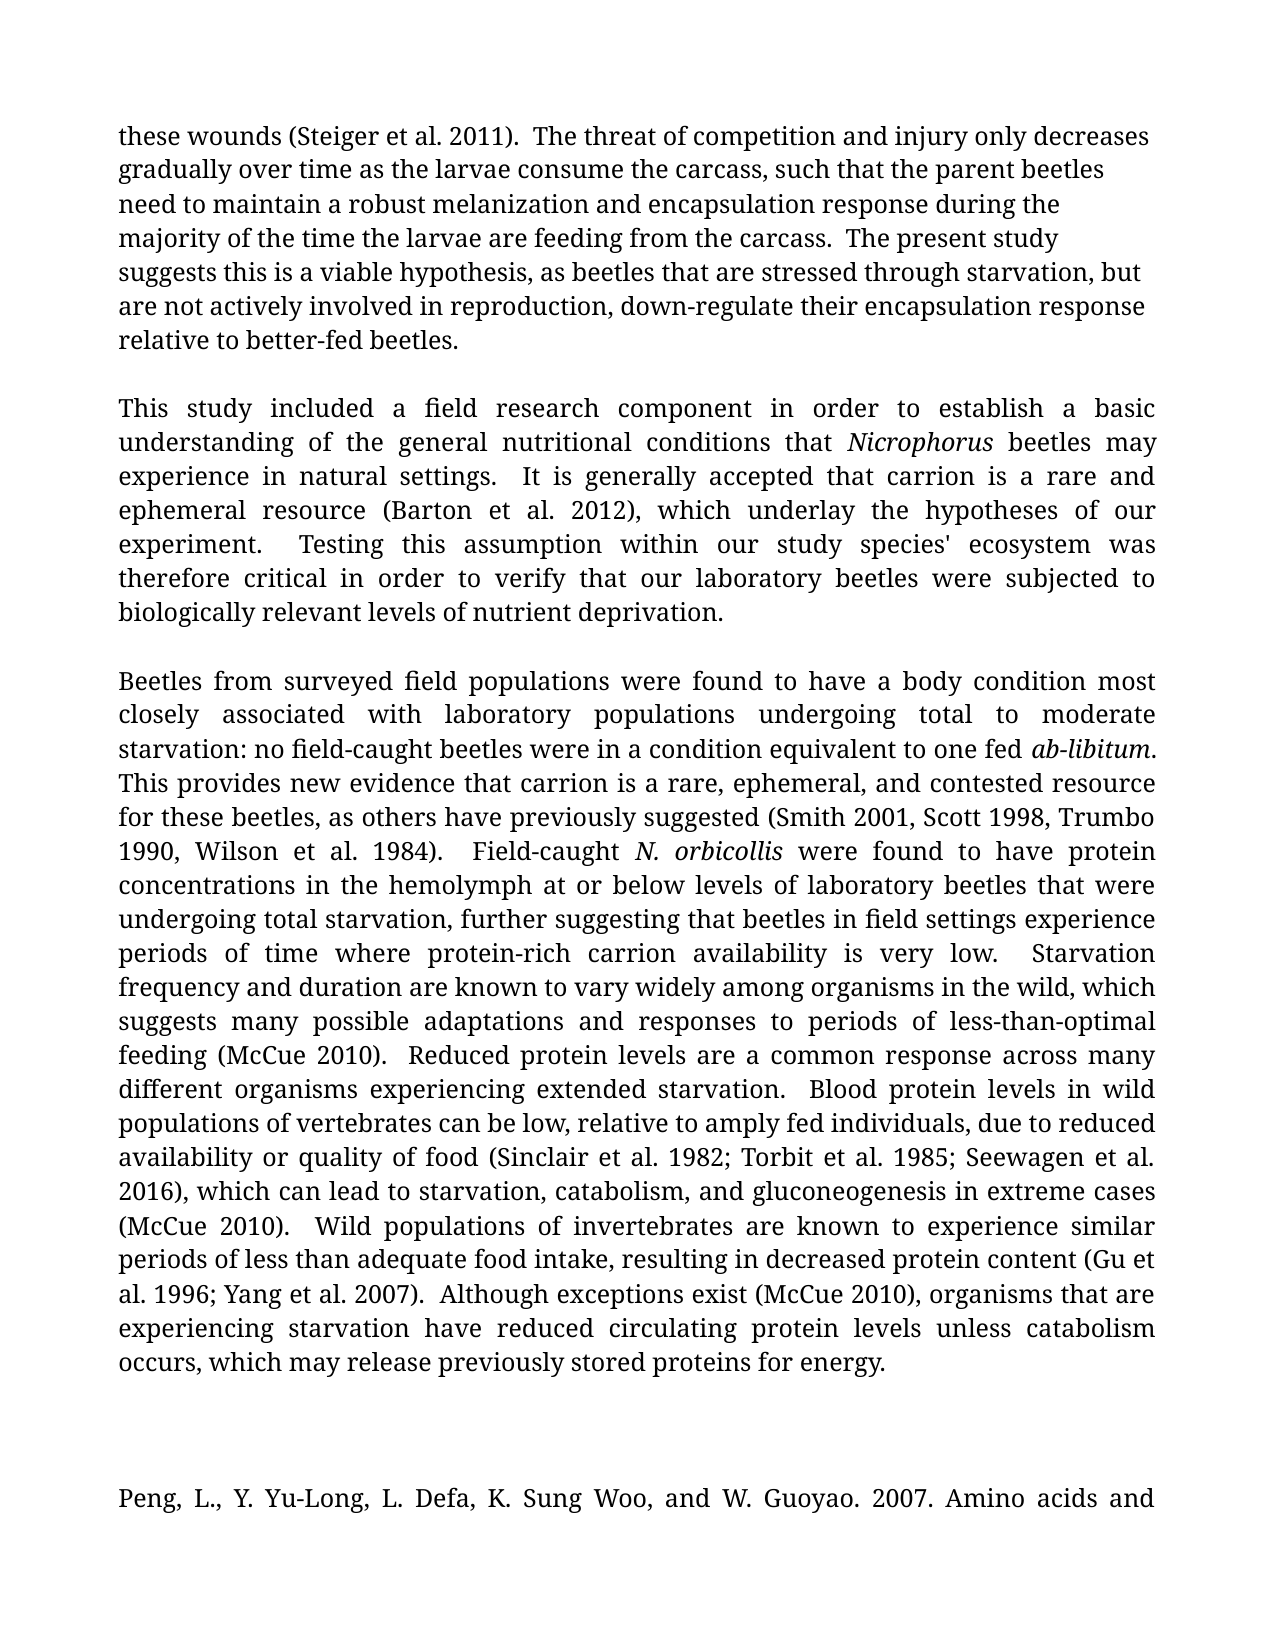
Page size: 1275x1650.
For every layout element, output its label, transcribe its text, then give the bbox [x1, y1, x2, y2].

text Peng, L., Y. Yu-Long, L. Defa, K. Sung Woo, and W. Guoyao. 2007. Amino acids and [118, 1481, 1157, 1515]
text these wounds (Steiger et al. 2011). The threat of competition and injury only decreases gradually over time as the larvae consume the carcass, such that the parent beetles need to maintain a robust melanization and encapsulation response during the majority of the time the larvae are feeding from the carcass. The present study suggests this is a viable hypothesis, as beetles that are stressed through starvation, but are not actively involved in reproduction, down-regulate their encapsulation response relative to better-fed beetles. [118, 118, 1157, 357]
text Beetles from surveyed field populations were found to have a body condition most closely associated with laboratory populations undergoing total to moderate starvation: no field-caught beetles were in a condition equivalent to one fed ab-libitum. This provides new evidence that carrion is a rare, ephemeral, and contested resource for these beetles, as others have previously suggested (Smith 2001, Scott 1998, Trumbo 1990, Wilson et al. 1984). Field-caught N. orbicollis were found to have protein concentrations in the hemolymph at or below levels of laboratory beetles that were undergoing total starvation, further suggesting that beetles in field settings experience periods of time where protein-rich carrion availability is very low. Starvation frequency and duration are known to vary widely among organisms in the wild, which suggests many possible adaptations and responses to periods of less-than-optimal feeding (McCue 2010). Reduced protein levels are a common response across many different organisms experiencing extended starvation. Blood protein levels in wild populations of vertebrates can be low, relative to amply fed individuals, due to reduced availability or quality of food (Sinclair et al. 1982; Torbit et al. 1985; Seewagen et al. 2016), which can lead to starvation, catabolism, and gluconeogenesis in extreme cases (McCue 2010). Wild populations of invertebrates are known to experience similar periods of less than adequate food intake, resulting in decreased protein content (Gu et al. 1996; Yang et al. 2007). Although exceptions exist (McCue 2010), organisms that are experiencing starvation have reduced circulating protein levels unless catabolism occurs, which may release previously stored proteins for energy. [118, 663, 1157, 1378]
text This study included a field research component in order to establish a basic understanding of the general nutritional conditions that Nicrophorus beetles may experience in natural settings. It is generally accepted that carrion is a rare and ephemeral resource (Barton et al. 2012), which underlay the hypotheses of our experiment. Testing this assumption within our study species' ecosystem was therefore critical in order to verify that our laboratory beetles were subjected to biologically relevant levels of nutrient deprivation. [118, 391, 1157, 629]
